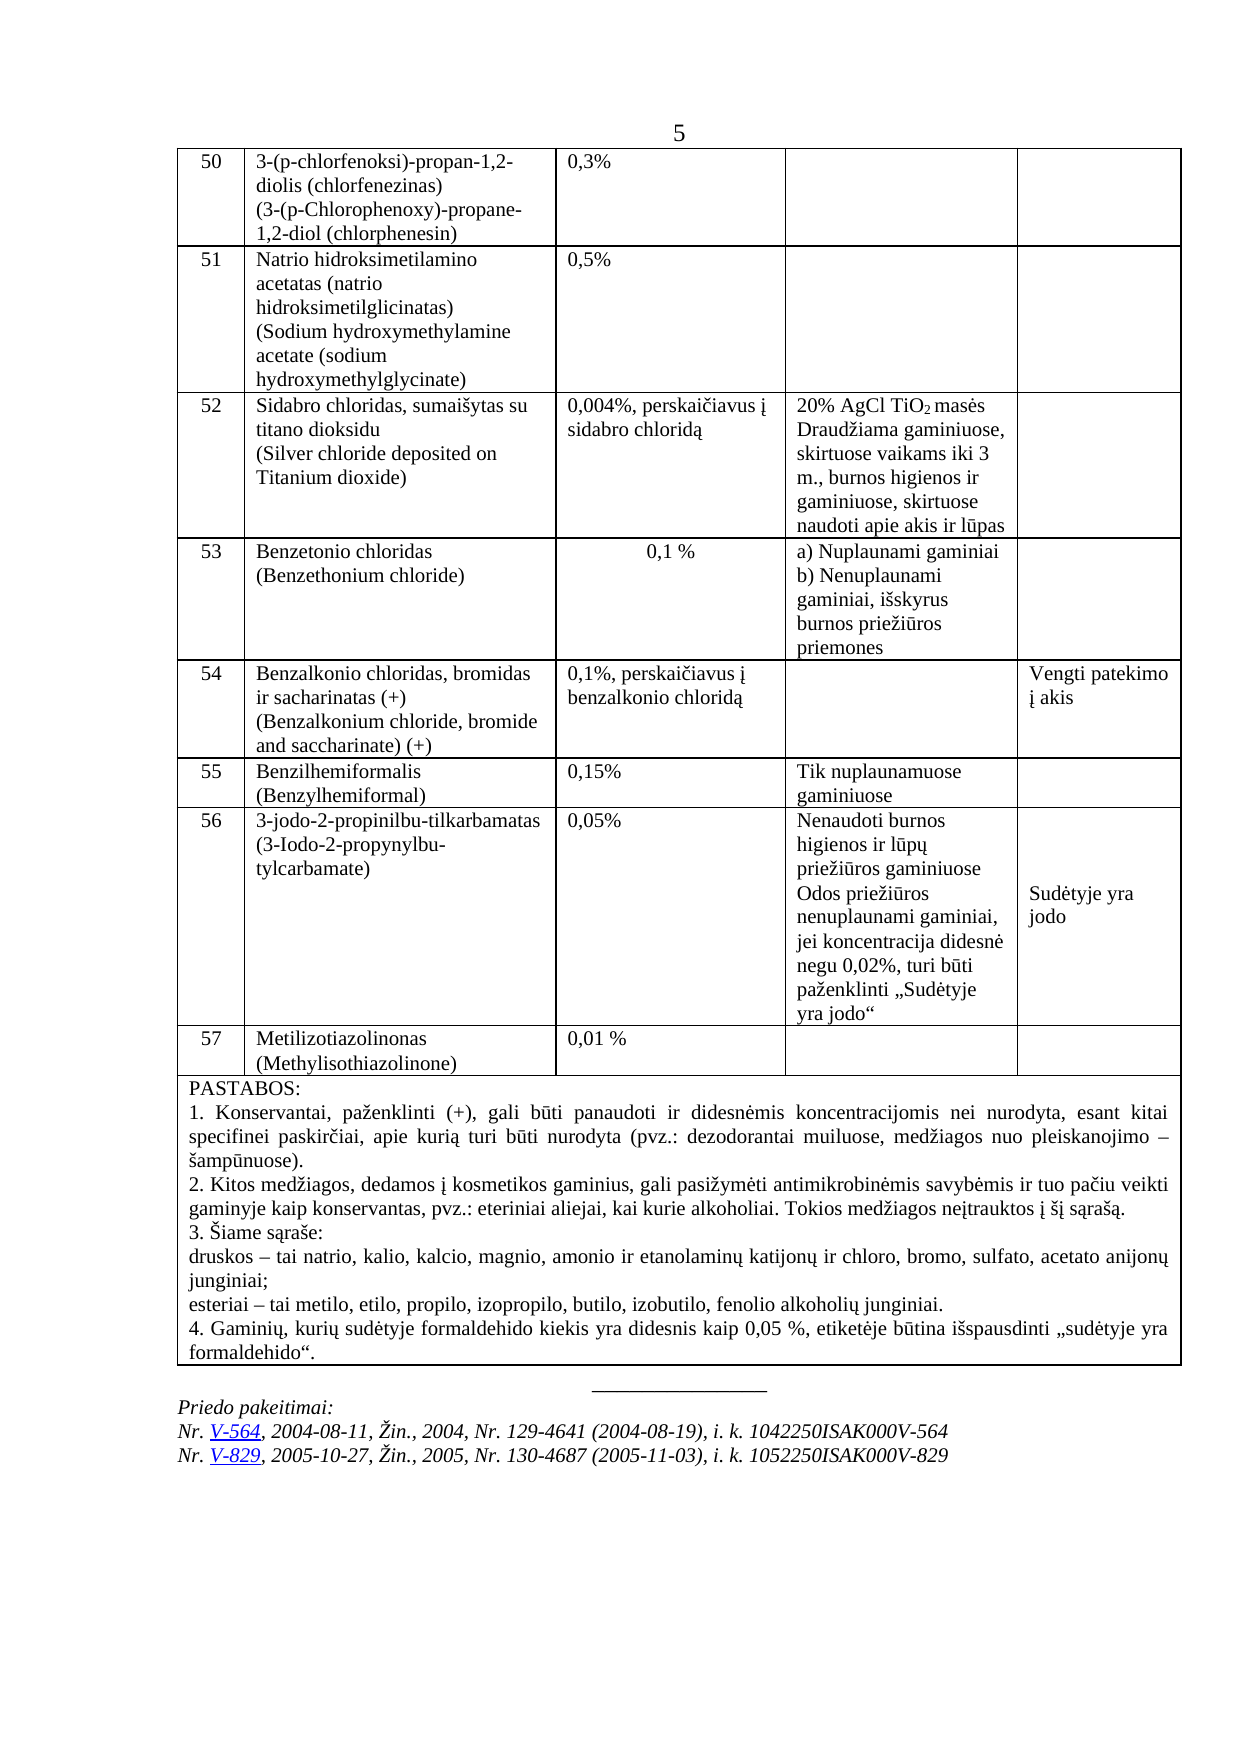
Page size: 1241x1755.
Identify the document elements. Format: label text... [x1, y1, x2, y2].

table_cell Benzilhemiformalis (Benzylhemiformal) [245, 759, 555, 807]
table_cell Vengti patekimo į akis [1018, 661, 1180, 757]
table_cell [786, 247, 1017, 391]
table_cell [1018, 149, 1180, 245]
table_cell 52 [178, 393, 244, 537]
table_cell Tik nuplaunamuose gaminiuose [786, 759, 1017, 807]
table_cell 20% AgCl TiO2 masės Draudžiama gaminiuose, skirtuose vaikams iki 3 m., burnos higienos ir gaminiuose, skirtuose naudoti apie akis ir lūpas [786, 393, 1017, 537]
text Nr. V-564, 2004-08-11, Žin., 2004, Nr. 129-4641 (2004-08-19), i. k. 1042250ISAK000V-564 [177, 1419, 1181, 1443]
table_cell Benzalkonio chloridas, bromidas ir sacharinatas (+) (Benzalkonium chloride, bromide and saccharinate) (+) [245, 661, 555, 757]
table_cell Nenaudoti burnos higienos ir lūpų priežiūros gaminiuose Odos priežiūros nenuplaunami gaminiai, jei koncentracija didesnė negu 0,02%, turi būti paženklinti „Sudėtyje yra jodo“ [786, 808, 1017, 1025]
table_cell Sudėtyje yra jodo [1018, 808, 1180, 1025]
table_cell Benzetonio chloridas (Benzethonium chloride) [245, 539, 555, 659]
table_cell Sidabro chloridas, sumaišytas su titano dioksidu (Silver chloride deposited on Titanium dioxide) [245, 393, 555, 537]
table_cell 55 [178, 759, 244, 807]
table_cell 0,004%, perskaičiavus į sidabro chloridą [557, 393, 785, 537]
table_cell 0,05% [557, 808, 785, 1025]
table_cell 3-(p-chlorfenoksi)-propan-1,2-diolis (chlorfenezinas) (3-(p-Chlorophenoxy)-propane-1,2-diol (chlorphenesin) [245, 149, 555, 245]
table_cell 0,5% [557, 247, 785, 391]
table_cell PASTABOS: 1. Konservantai, paženklinti (+), gali būti panaudoti ir didesnėmis koncentracijomis nei nurodyta, esant kitai specifinei paskirčiai, apie kurią turi būti nurodyta (pvz.: dezodorantai muiluose, medžiagos nuo pleiskanojimo – šampūnuose). 2. Kitos medžiagos, dedamos į kosmetikos gaminius, gali pasižymėti antimikrobinėmis savybėmis ir tuo pačiu veikti gaminyje kaip konservantas, pvz.: eteriniai aliejai, kai kurie alkoholiai. Tokios medžiagos neįtrauktos į šį sąrašą. 3. Šiame sąraše: druskos – tai natrio, kalio, kalcio, magnio, amonio ir etanolaminų katijonų ir chloro, bromo, sulfato, acetato anijonų junginiai; esteriai – tai metilo, etilo, propilo, izopropilo, butilo, izobutilo, fenolio alkoholių junginiai. 4. Gaminių, kurių sudėtyje formaldehido kiekis yra didesnis kaip 0,05 %, etiketėje būtina išspausdinti „sudėtyje yra formaldehido“. [178, 1076, 1180, 1364]
table_cell 51 [178, 247, 244, 391]
table_cell [786, 661, 1017, 757]
table_cell 57 [178, 1026, 244, 1074]
table_cell 53 [178, 539, 244, 659]
text Nr. V-829, 2005-10-27, Žin., 2005, Nr. 130-4687 (2005-11-03), i. k. 1052250ISAK000V-829 [177, 1443, 1181, 1467]
table_cell 56 [178, 808, 244, 1025]
table_cell [786, 1026, 1017, 1074]
table_cell [1018, 247, 1180, 391]
table_cell 54 [178, 661, 244, 757]
table_cell 50 [178, 149, 244, 245]
table_cell [786, 149, 1017, 245]
table_cell Metilizotiazolinonas (Methylisothiazolinone) [245, 1026, 555, 1074]
table_cell 0,3% [557, 149, 785, 245]
table_cell 0,1%, perskaičiavus į benzalkonio chloridą [557, 661, 785, 757]
table_cell [1018, 1026, 1180, 1074]
table_cell a) Nuplaunami gaminiai b) Nenuplaunami gaminiai, išskyrus burnos priežiūros priemones [786, 539, 1017, 659]
text Priedo pakeitimai: [177, 1394, 1181, 1419]
table_cell 0,1 % [557, 539, 785, 659]
table_cell [1018, 759, 1180, 807]
table_cell Natrio hidroksimetilamino acetatas (natrio hidroksimetilglicinatas) (Sodium hydroxymethylamine acetate (sodium hydroxymethylglycinate) [245, 247, 555, 391]
table_cell [1018, 539, 1180, 659]
table_cell 0,01 % [557, 1026, 785, 1074]
text ______________ [177, 1366, 1181, 1394]
table_cell [1018, 393, 1180, 537]
table_cell 0,15% [557, 759, 785, 807]
table_cell 3-jodo-2-propinilbu-tilkarbamatas (3-Iodo-2-propynylbu-tylcarbamate) [245, 808, 555, 1025]
